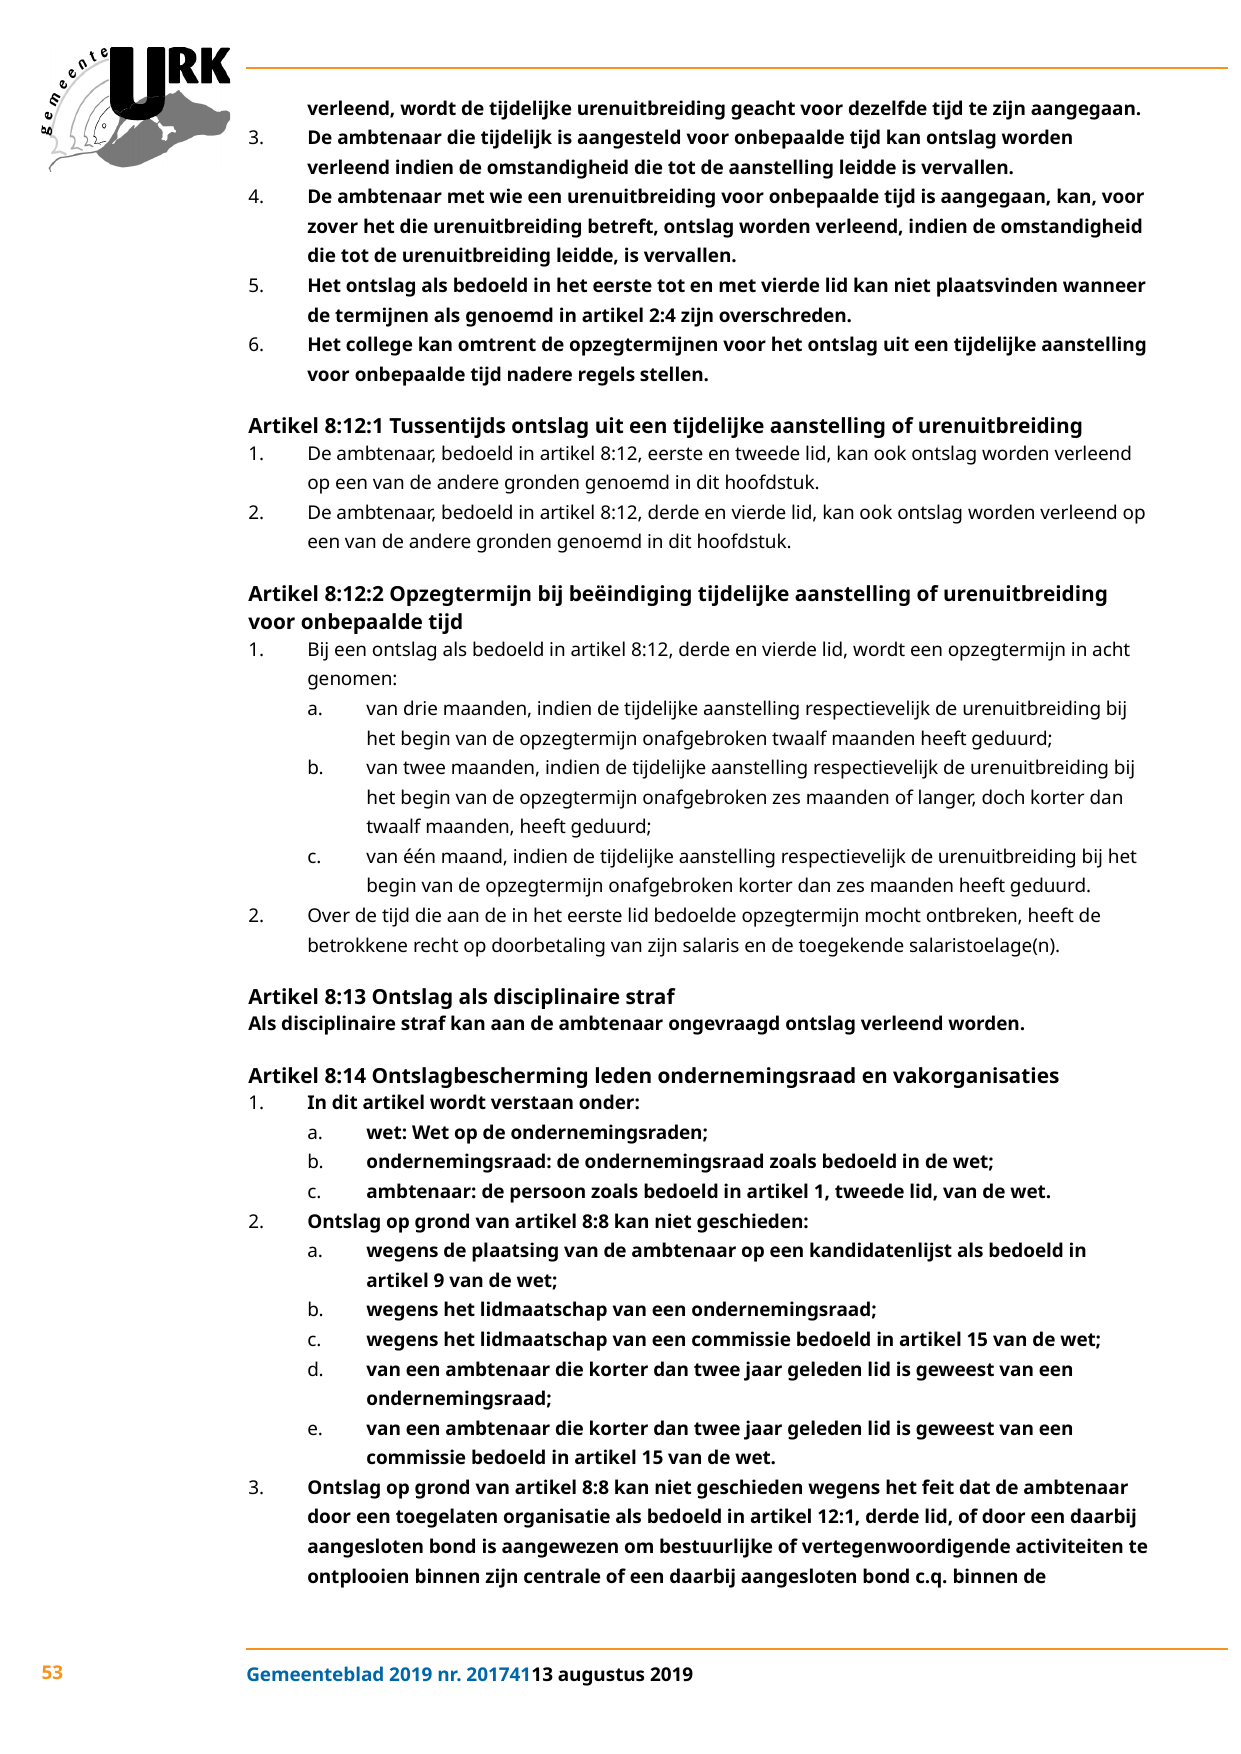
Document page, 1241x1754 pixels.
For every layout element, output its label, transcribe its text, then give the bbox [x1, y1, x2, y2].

list Het college kan omtrent de opzegtermijnen voor het ontslag uit een tijdelijke aanstelling voor onbepaalde tijd nadere regels stellen. [248, 331, 1152, 387]
list De ambtenaar, bedoeld in artikel 8:12, eerste en tweede lid, kan ook ontslag worden verleend op een van de andere gronden genoemd in dit hoofdstuk. [248, 440, 1152, 495]
list van drie maanden, indien de tijdelijke aanstelling respectievelijk de urenuitbreiding bij het begin van de opzegtermijn onafgebroken twaalf maanden heeft geduurd; [307, 695, 1152, 750]
list In dit artikel wordt verstaan onder: [248, 1089, 1152, 1115]
list De ambtenaar die tijdelijk is aangesteld voor onbepaalde tijd kan ontslag worden verleend indien de omstandigheid die tot de aanstelling leidde is vervallen. [248, 124, 1152, 180]
list van een ambtenaar die korter dan twee jaar geleden lid is geweest van een ondernemingsraad; [307, 1356, 1152, 1411]
list wegens het lidmaatschap van een commissie bedoeld in artikel 15 van de wet; [307, 1326, 1152, 1352]
text Artikel 8:12:2 Opzegtermijn bij beëindiging tijdelijke aanstelling of urenuitbreiding voor onbepaalde tijd [248, 579, 1152, 636]
text Als disciplinaire straf kan aan de ambtenaar ongevraagd ontslag verleend worden. [248, 1011, 1152, 1036]
list van een ambtenaar die korter dan twee jaar geleden lid is geweest van een commissie bedoeld in artikel 15 van de wet. [307, 1415, 1152, 1470]
list Het ontslag als bedoeld in het eerste tot en met vierde lid kan niet plaatsvinden wanneer de termijnen als genoemd in artikel 2:4 zijn overschreden. [248, 272, 1152, 328]
picture [41, 47, 231, 172]
list Ontslag op grond van artikel 8:8 kan niet geschieden: [248, 1208, 1152, 1233]
list van één maand, indien de tijdelijke aanstelling respectievelijk de urenuitbreiding bij het begin van de opzegtermijn onafgebroken korter dan zes maanden heeft geduurd. [307, 843, 1152, 898]
list wegens de plaatsing van de ambtenaar op een kandidatenlijst als bedoeld in artikel 9 van de wet; [307, 1237, 1152, 1293]
list De ambtenaar met wie een urenuitbreiding voor onbepaalde tijd is aangegaan, kan, voor zover het die urenuitbreiding betreft, ontslag worden verleend, indien de omstandigheid die tot de urenuitbreiding leidde, is vervallen. [248, 183, 1152, 268]
list ambtenaar: de persoon zoals bedoeld in artikel 1, tweede lid, van de wet. [307, 1178, 1152, 1204]
list De ambtenaar, bedoeld in artikel 8:12, derde en vierde lid, kan ook ontslag worden verleend op een van de andere gronden genoemd in dit hoofdstuk. [248, 499, 1152, 554]
list Over de tijd die aan de in het eerste lid bedoelde opzegtermijn mocht ontbreken, heeft de betrokkene recht op doorbetaling van zijn salaris en de toegekende salaristoelage(n). [248, 902, 1152, 957]
list van twee maanden, indien de tijdelijke aanstelling respectievelijk de urenuitbreiding bij het begin van de opzegtermijn onafgebroken zes maanden of langer, doch korter dan twaalf maanden, heeft geduurd; [307, 754, 1152, 839]
list wet: Wet op de ondernemingsraden; [307, 1119, 1152, 1145]
list verleend, wordt de tijdelijke urenuitbreiding geacht voor dezelfde tijd te zijn aangegaan. [248, 95, 1152, 121]
list ondernemingsraad: de ondernemingsraad zoals bedoeld in de wet; [307, 1149, 1152, 1174]
text Artikel 8:12:1 Tussentijds ontslag uit een tijdelijke aanstelling of urenuitbreiding [248, 411, 1152, 440]
list Bij een ontslag als bedoeld in artikel 8:12, derde en vierde lid, wordt een opzegtermijn in acht genomen: [248, 636, 1152, 691]
list wegens het lidmaatschap van een ondernemingsraad; [307, 1297, 1152, 1322]
list Ontslag op grond van artikel 8:8 kan niet geschieden wegens het feit dat de ambtenaar door een toegelaten organisatie als bedoeld in artikel 12:1, derde lid, of door een daarbij aangesloten bond is aangewezen om bestuurlijke of vertegenwoordigende activiteiten te ontplooien binnen zijn centrale of een daarbij aangesloten bond c.q. binnen de [248, 1474, 1152, 1588]
text Artikel 8:13 Ontslag als disciplinaire straf [248, 982, 1152, 1011]
text Artikel 8:14 Ontslagbescherming leden ondernemingsraad en vakorganisaties [248, 1061, 1152, 1089]
